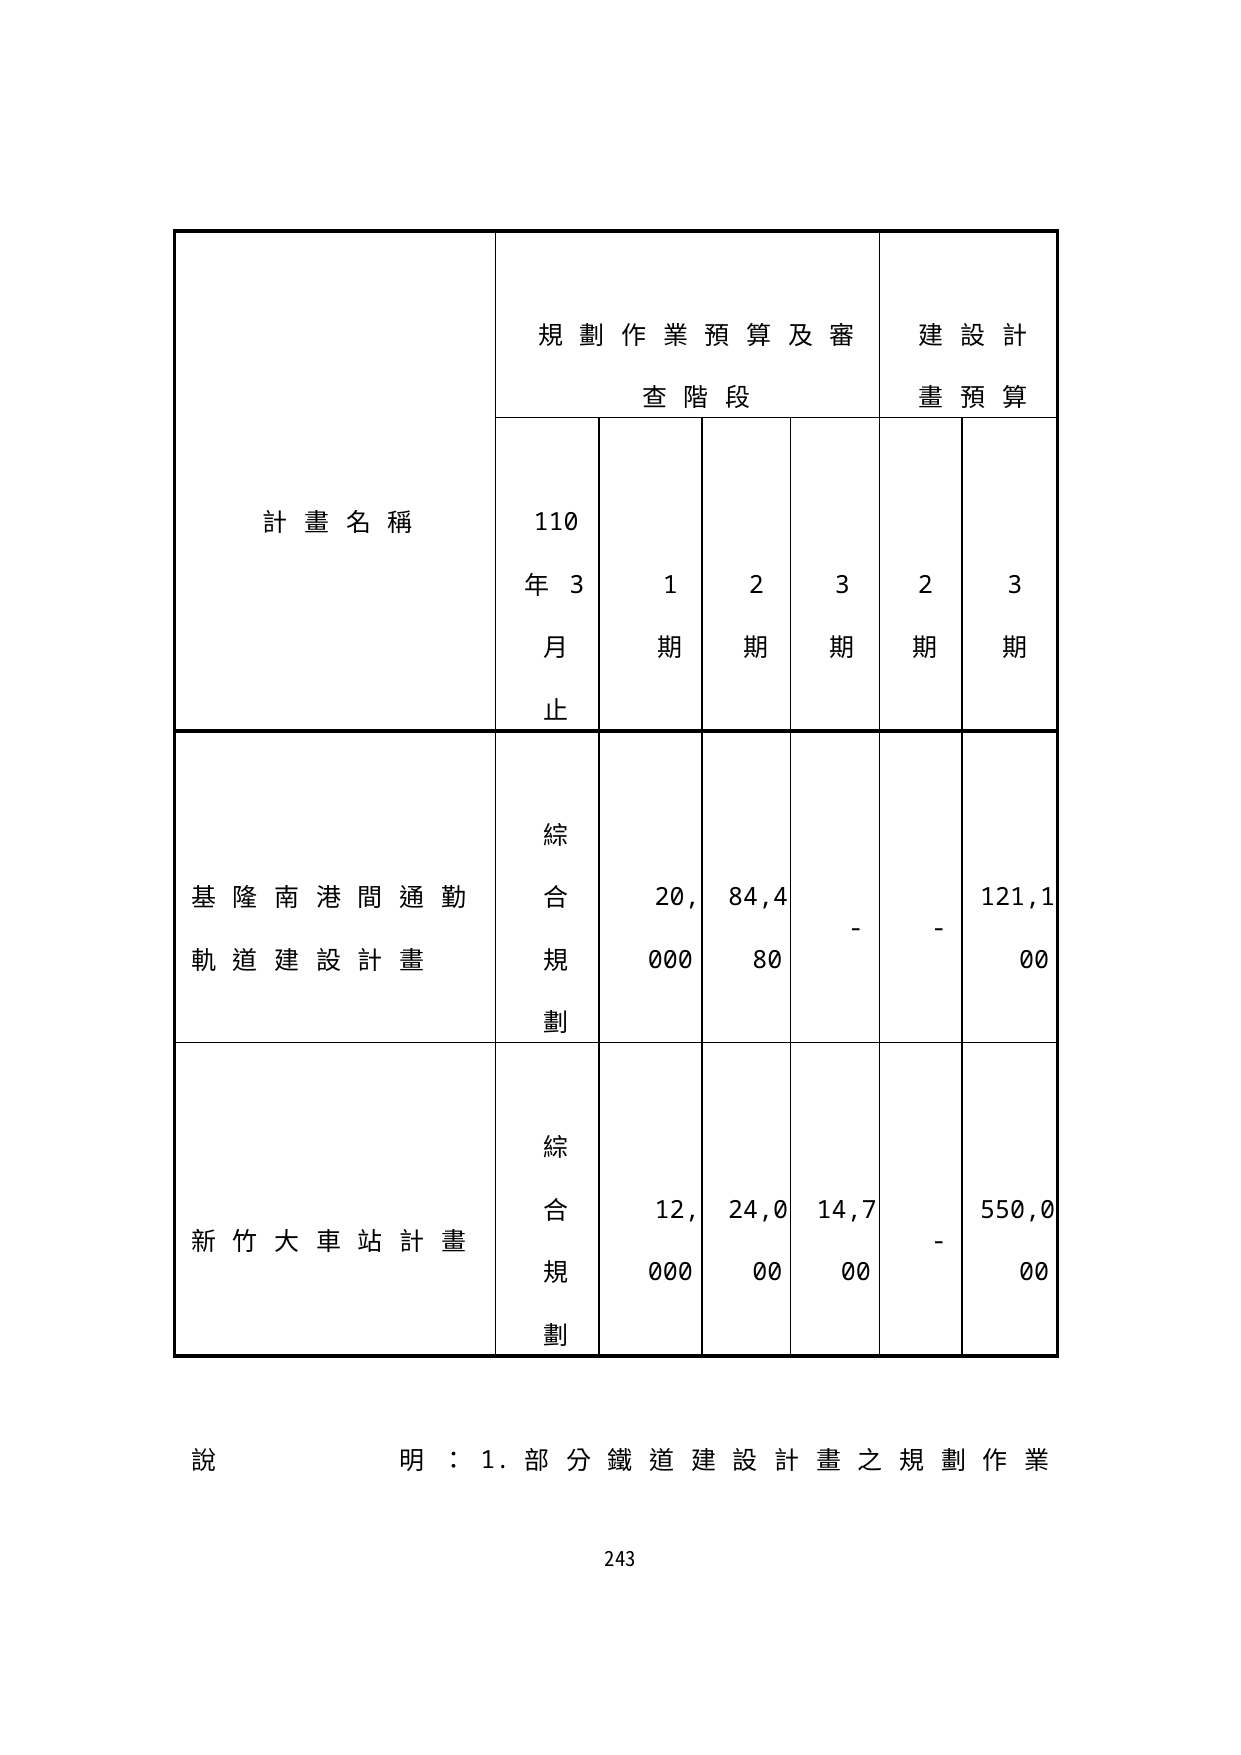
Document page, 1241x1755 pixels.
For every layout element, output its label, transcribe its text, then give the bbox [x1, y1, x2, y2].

table_cell 84,480 [703, 733, 790, 1042]
table_header 建設計畫預算 [880, 233, 1056, 417]
table_header 規劃作業預算及審查階段 [496, 233, 879, 417]
table_cell 24,000 [703, 1043, 790, 1354]
table_cell - [880, 1043, 961, 1354]
table_cell 2期 [880, 418, 961, 729]
text 說 明：1.部分鐵道建設計畫之規劃作業 [183, 1417, 1058, 1479]
table_cell 14,700 [791, 1043, 879, 1354]
table_header 計畫名稱 [176, 233, 495, 729]
table_cell 基隆南港間通勤軌道建設計畫 [176, 733, 495, 1042]
table_cell 3期 [791, 418, 879, 729]
table_cell 121,100 [963, 733, 1056, 1042]
table_cell 2期 [703, 418, 790, 729]
table_cell 新竹大車站計畫 [176, 1043, 495, 1354]
table_cell 20,000 [600, 733, 701, 1042]
table_cell 3期 [963, 418, 1056, 729]
table_cell - [880, 733, 961, 1042]
table_cell 110年3月止 [496, 418, 598, 729]
table_cell 綜合 規劃 [496, 733, 598, 1042]
table_cell 綜合 規劃 [496, 1043, 598, 1354]
table_cell 12,000 [600, 1043, 701, 1354]
table_cell - [791, 733, 879, 1042]
table_cell 1期 [600, 418, 701, 729]
table_cell 550,000 [963, 1043, 1056, 1354]
